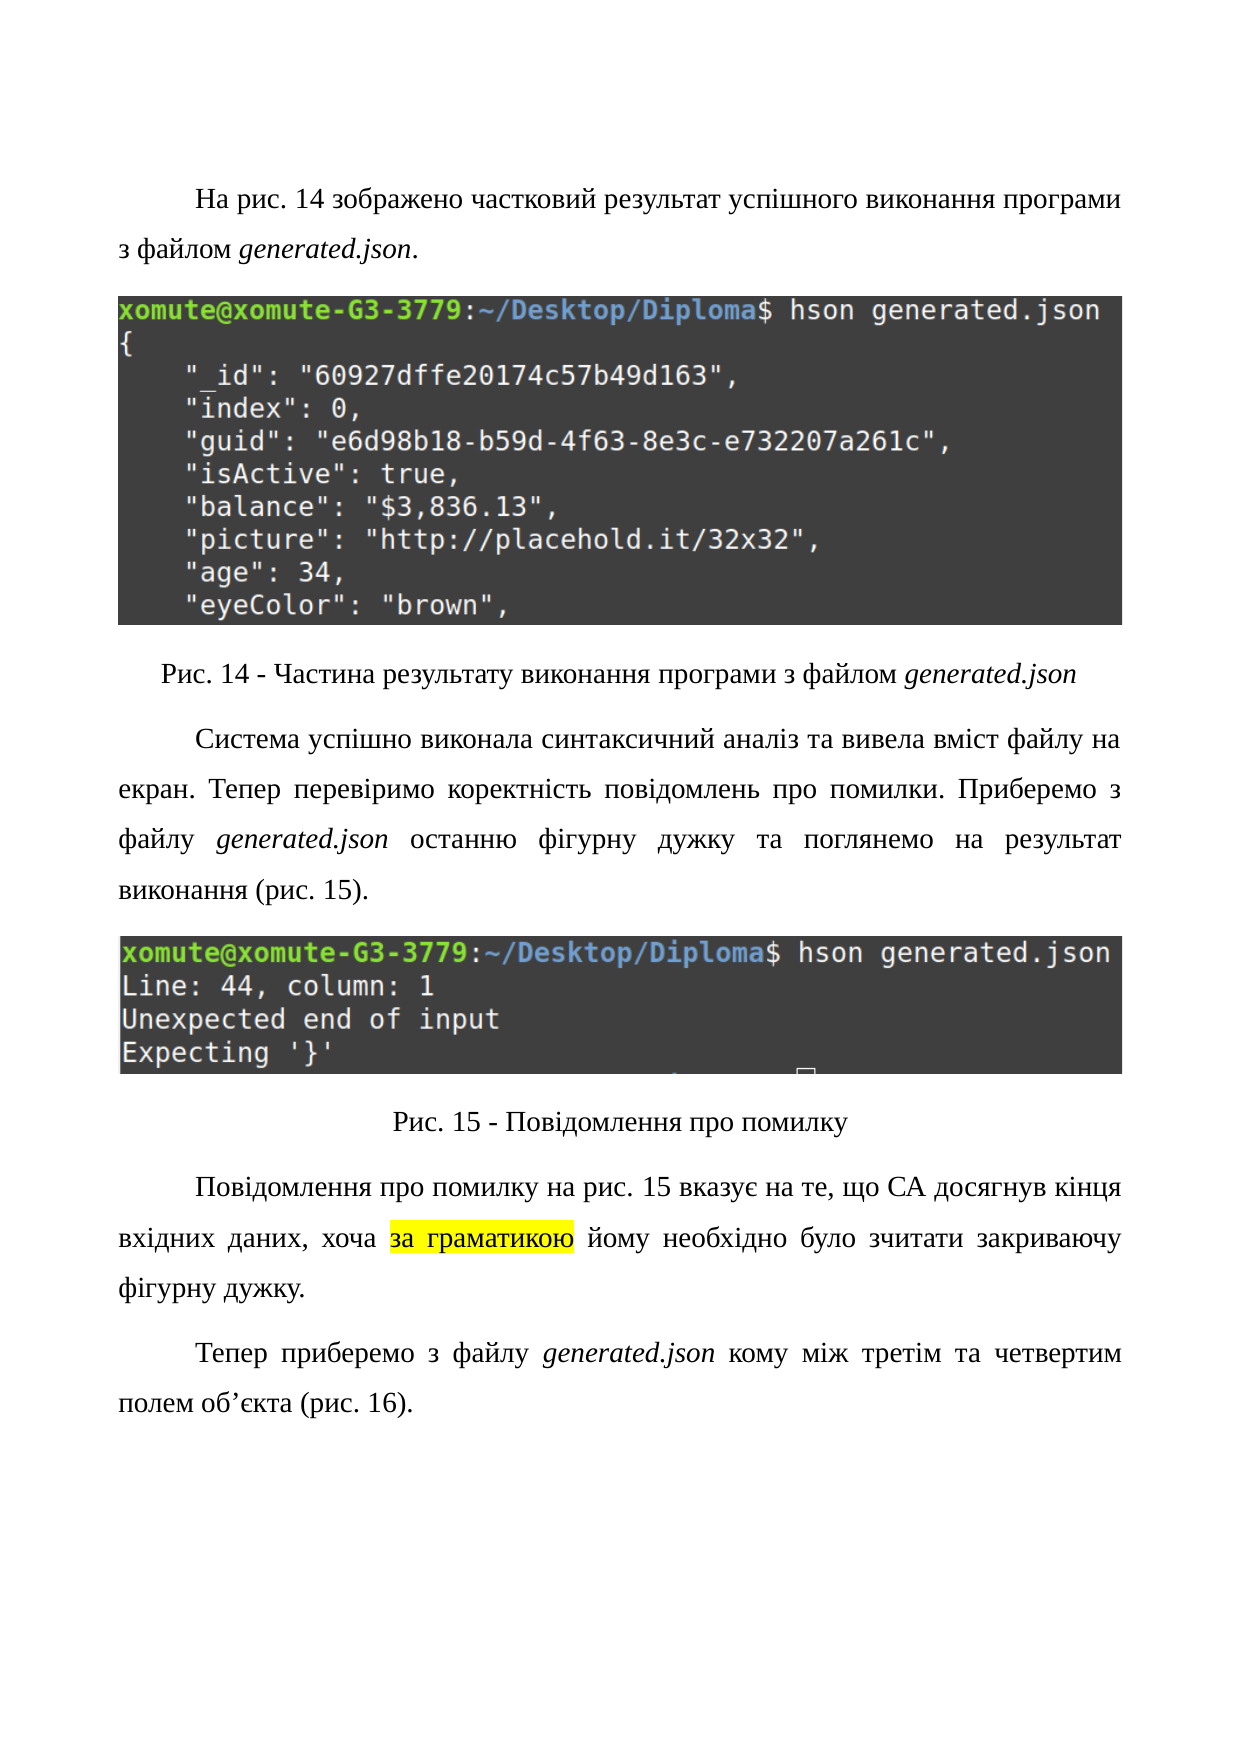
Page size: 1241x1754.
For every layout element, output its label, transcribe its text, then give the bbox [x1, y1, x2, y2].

text Система успішно виконала синтаксичний аналіз та вивела вміст файлу на екран. Тепер перевіримо коректність повідомлень про помилки. Приберемо з файлу generated.json останню фігурну дужку та поглянемо на результат виконання (рис. 15). [118, 721, 1122, 905]
picture [118, 936, 1123, 1074]
text Рис. 15 - Повідомлення про помилку [118, 1104, 1122, 1138]
text Повідомлення про помилку на рис. 15 вказує на те, що СА досягнув кінця вхідних даних, хоча за граматикою йому необхідно було зчитати закриваючу фігурну дужку. [118, 1169, 1122, 1304]
picture [118, 296, 1123, 625]
text Тепер приберемо з файлу generated.json кому між третім та четвертим полем об’єкта (рис. 16). [118, 1335, 1122, 1419]
text На рис. 14 зображено частковий результат успішного виконання програми з файлом generated.json. [118, 181, 1122, 265]
text Рис. 14 - Частина результату виконання програми з файлом generated.json [118, 656, 1122, 689]
